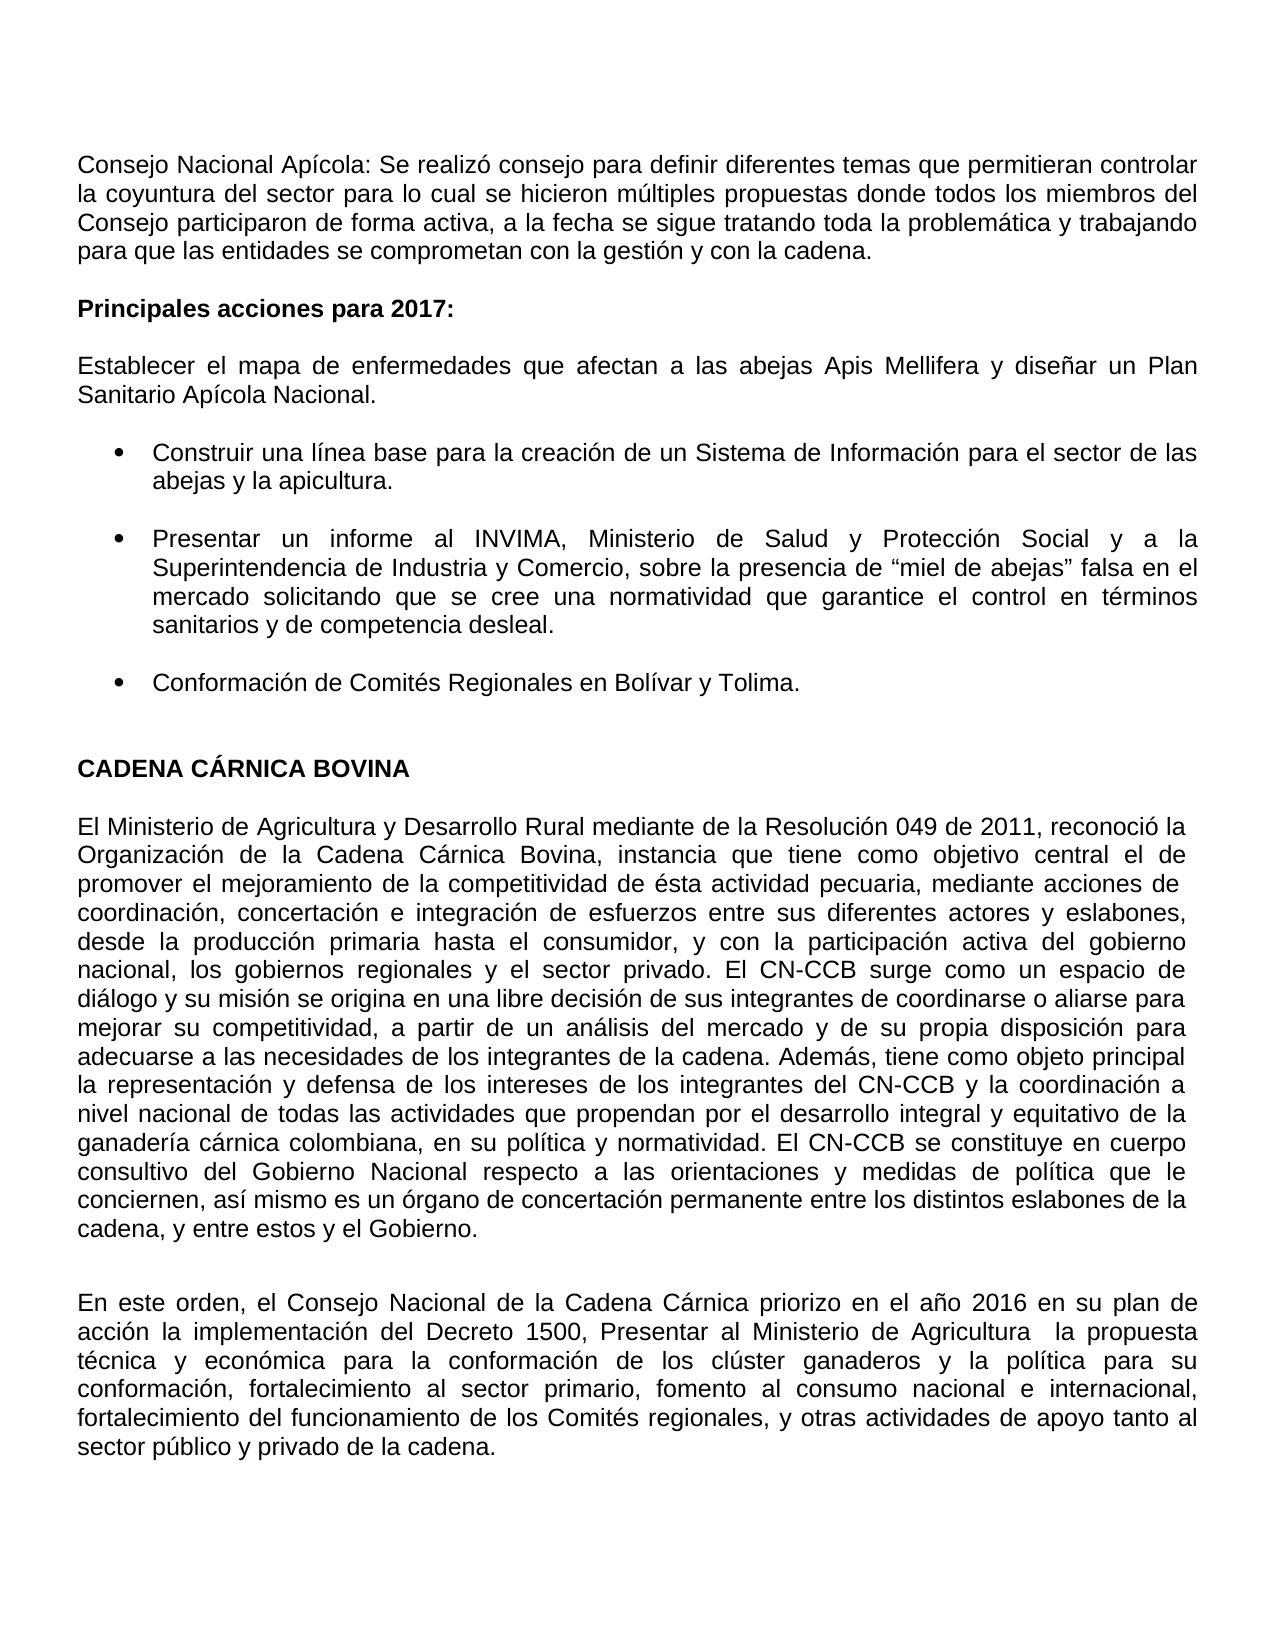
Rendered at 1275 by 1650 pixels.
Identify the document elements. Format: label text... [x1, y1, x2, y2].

list Conformación de Comités Regionales en Bolívar y Tolima. [114, 668, 1200, 697]
text En este orden, el Consejo Nacional de la Cadena Cárnica priorizo en el año 2016 en su plan de acción la implementación del Decreto 1500, Presentar al Ministerio de Agricultura la propuesta técnica y económica para la conformación de los clúster ganaderos y la política para su conformación, fortalecimiento al sector primario, fomento al consumo nacional e internacional, fortalecimiento del funcionamiento de los Comités regionales, y otras actividades de apoyo tanto al sector público y privado de la cadena. [77, 1288, 1200, 1461]
list Construir una línea base para la creación de un Sistema de Información para el sector de las abejas y la apicultura. [114, 437, 1200, 495]
list Presentar un informe al INVIMA, Ministerio de Salud y Protección Social y a la Superintendencia de Industria y Comercio, sobre la presencia de “miel de abejas” falsa en el mercado solicitando que se cree una normatividad que garantice el control en términos sanitarios y de competencia desleal. [114, 524, 1200, 639]
text Establecer el mapa de enfermedades que afectan a las abejas Apis Mellifera y diseñar un Plan Sanitario Apícola Nacional. [77, 351, 1200, 409]
text Principales acciones para 2017: [77, 294, 1200, 322]
text Consejo Nacional Apícola: Se realizó consejo para definir diferentes temas que permitieran controlar la coyuntura del sector para lo cual se hicieron múltiples propuestas donde todos los miembros del Consejo participaron de forma activa, a la fecha se sigue tratando toda la problemática y trabajando para que las entidades se comprometan con la gestión y con la cadena. [77, 150, 1200, 265]
text El Ministerio de Agricultura y Desarrollo Rural mediante de la Resolución 049 de 2011, reconoció la Organización de la Cadena Cárnica Bovina, instancia que tiene como objetivo central el de promover el mejoramiento de la competitividad de ésta actividad pecuaria, mediante acciones de coordinación, concertación e integración de esfuerzos entre sus diferentes actores y eslabones, desde la producción primaria hasta el consumidor, y con la participación activa del gobierno nacional, los gobiernos regionales y el sector privado. El CN-CCB surge como un espacio de diálogo y su misión se origina en una libre decisión de sus integrantes de coordinarse o aliarse para mejorar su competitividad, a partir de un análisis del mercado y de su propia disposición para adecuarse a las necesidades de los integrantes de la cadena. Además, tiene como objeto principal la representación y defensa de los intereses de los integrantes del CN-CCB y la coordinación a nivel nacional de todas las actividades que propendan por el desarrollo integral y equitativo de la ganadería cárnica colombiana, en su política y normatividad. El CN-CCB se constituye en cuerpo consultivo del Gobierno Nacional respecto a las orientaciones y medidas de política que le conciernen, así mismo es un órgano de concertación permanente entre los distintos eslabones de la cadena, y entre estos y el Gobierno. [77, 812, 1188, 1243]
text CADENA CÁRNICA BOVINA [77, 754, 1200, 783]
